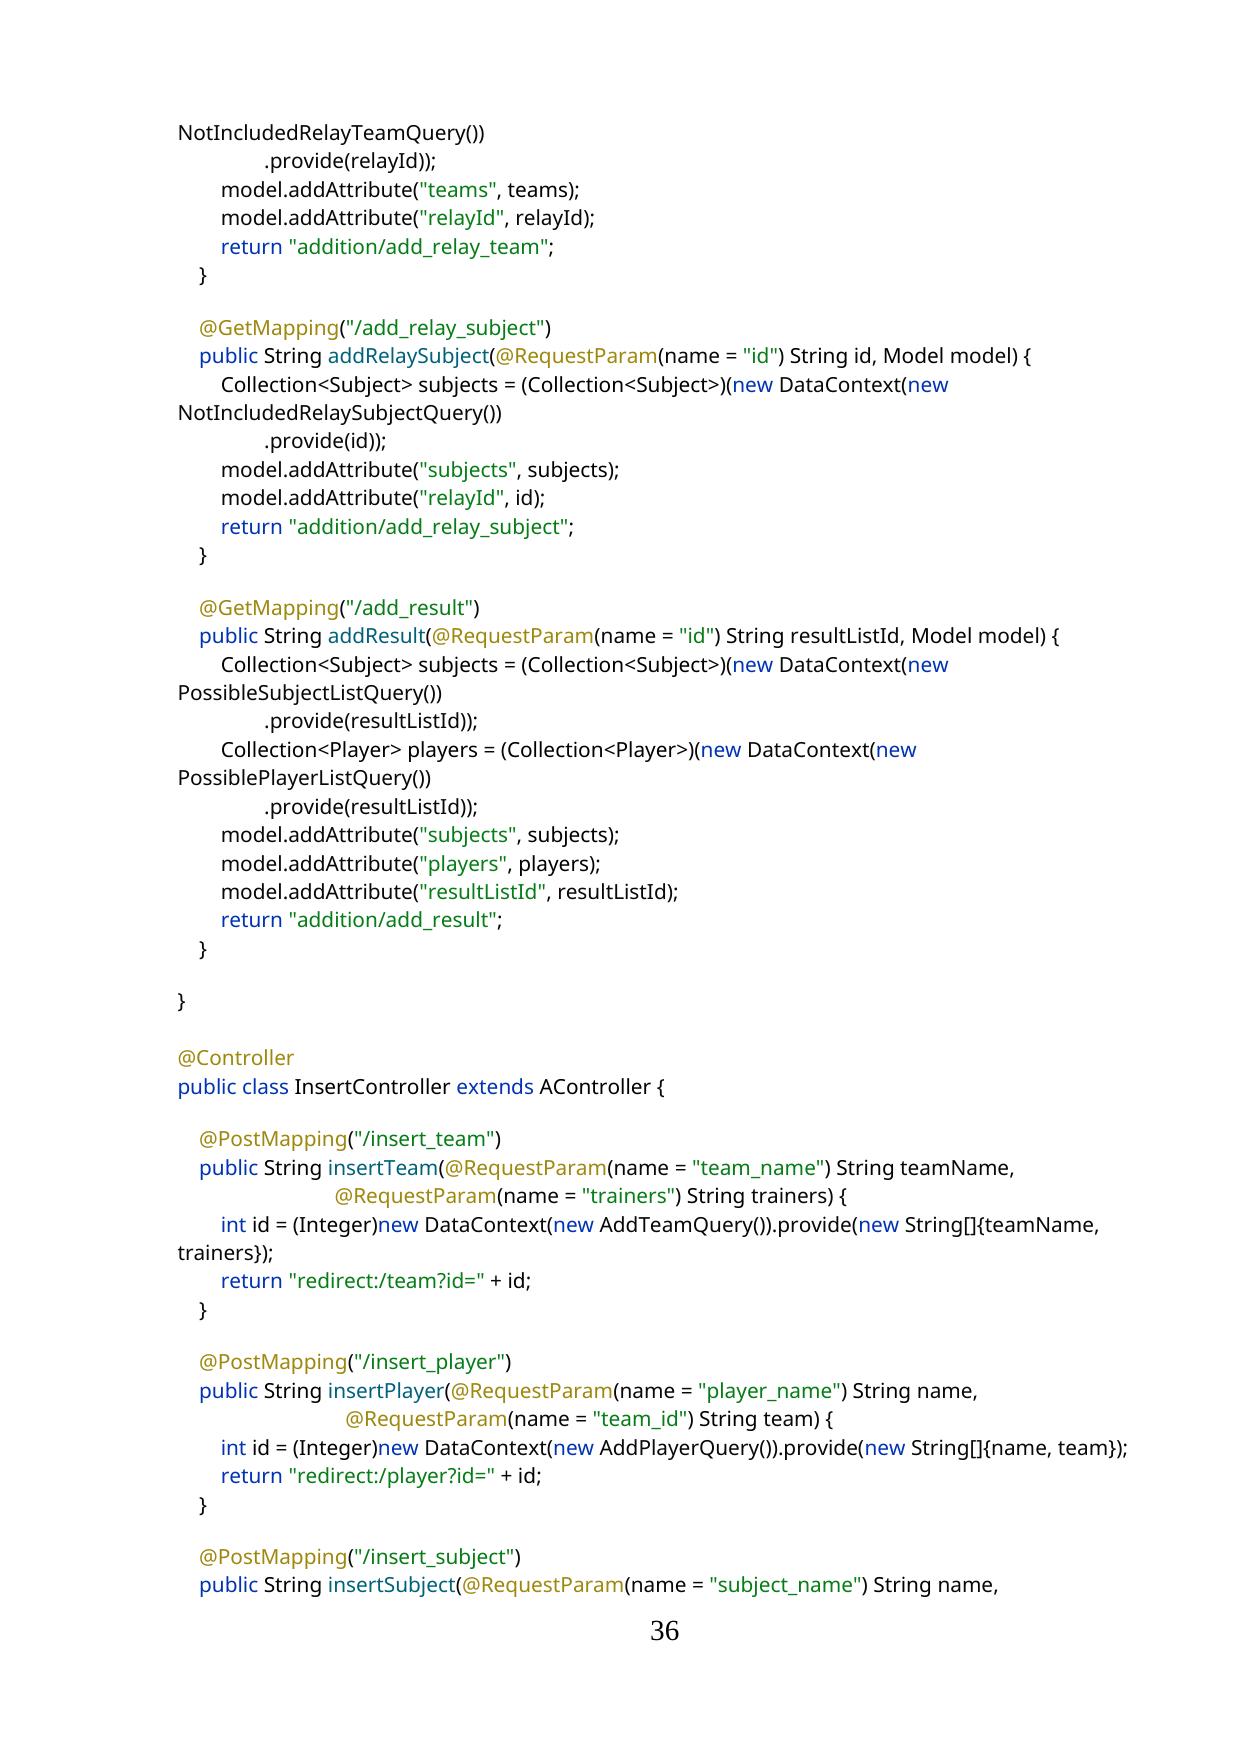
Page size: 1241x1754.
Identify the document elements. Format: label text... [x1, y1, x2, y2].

text NotIncludedRelayTeamQuery()) .provide(relayId)); model.addAttribute("teams", teams); model.addAttribute("relayId", relayId); return "addition/add_relay_team"; } @GetMapping("/add_relay_subject") public String addRelaySubject(@RequestParam(name = "id") String id, Model model) { Collection<Subject> subjects = (Collection<Subject>)(new DataContext(new NotIncludedRelaySubjectQuery()) .provide(id)); model.addAttribute("subjects", subjects); model.addAttribute("relayId", id); return "addition/add_relay_subject"; } @GetMapping("/add_result") public String addResult(@RequestParam(name = "id") String resultListId, Model model) { Collection<Subject> subjects = (Collection<Subject>)(new DataContext(new PossibleSubjectListQuery()) .provide(resultListId)); Collection<Player> players = (Collection<Player>)(new DataContext(new PossiblePlayerListQuery()) .provide(resultListId)); model.addAttribute("subjects", subjects); model.addAttribute("players", players); model.addAttribute("resultListId", resultListId); return "addition/add_result"; } } [177, 118, 1152, 1015]
text @Controller public class InsertController extends AController { @PostMapping("/insert_team") public String insertTeam(@RequestParam(name = "team_name") String teamName, @RequestParam(name = "trainers") String trainers) { int id = (Integer)new DataContext(new AddTeamQuery()).provide(new String[]{teamName, trainers}); return "redirect:/team?id=" + id; } @PostMapping("/insert_player") public String insertPlayer(@RequestParam(name = "player_name") String name, @RequestParam(name = "team_id") String team) { int id = (Integer)new DataContext(new AddPlayerQuery()).provide(new String[]{name, team}); return "redirect:/player?id=" + id; } @PostMapping("/insert_subject") public String insertSubject(@RequestParam(name = "subject_name") String name, [177, 1043, 1152, 1599]
